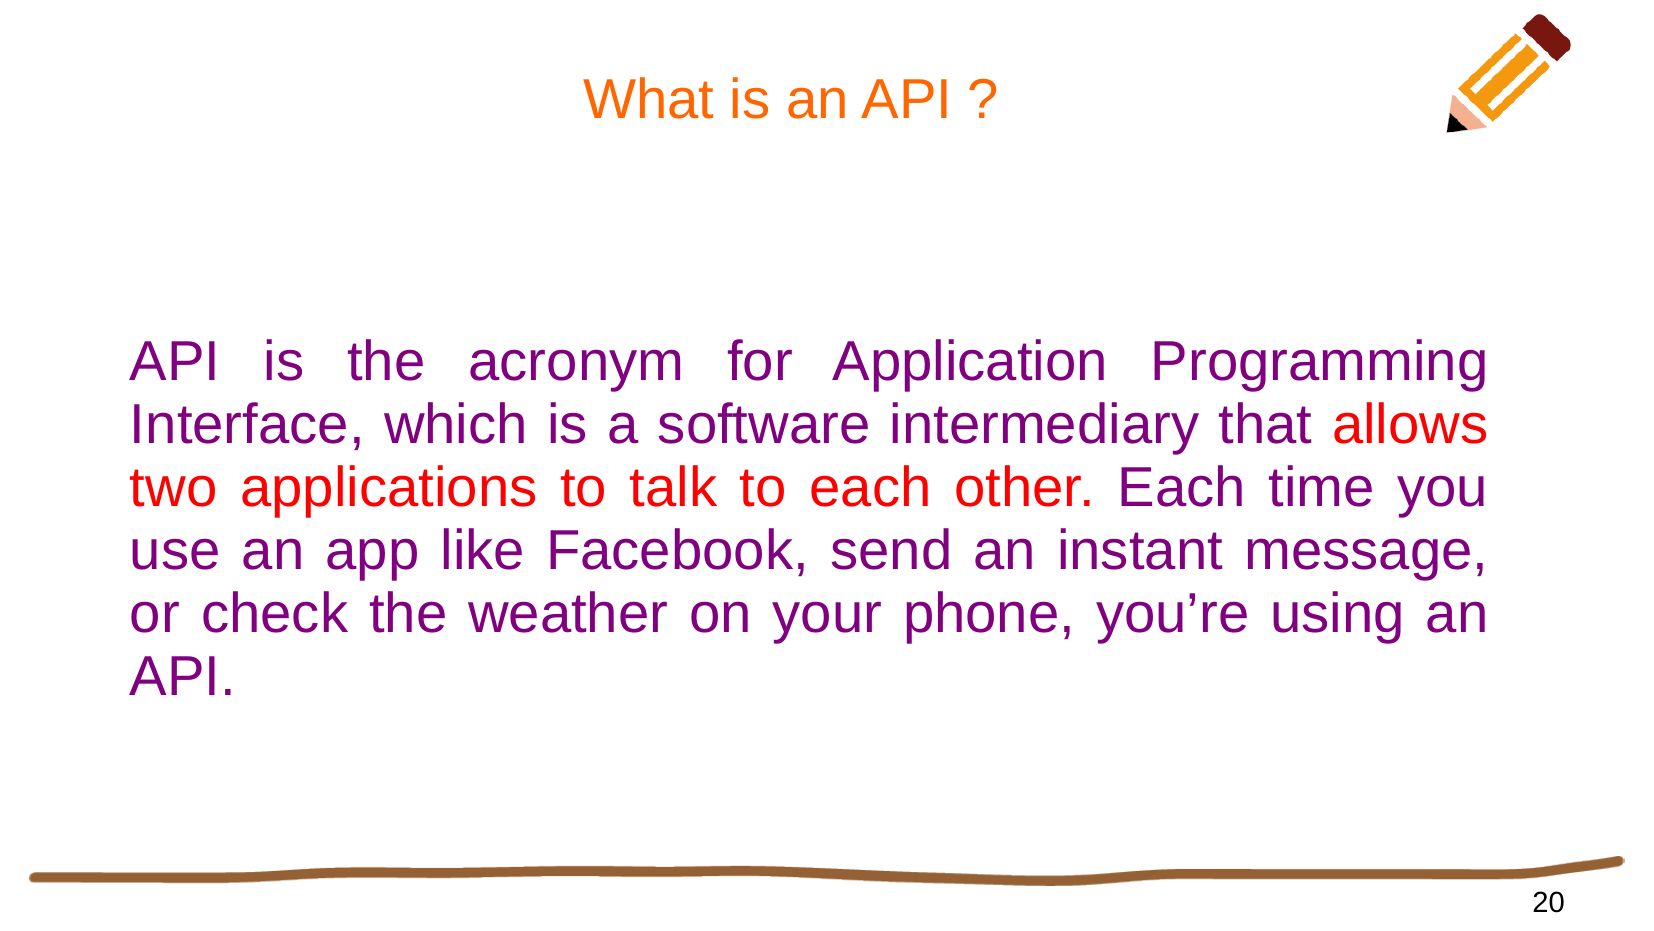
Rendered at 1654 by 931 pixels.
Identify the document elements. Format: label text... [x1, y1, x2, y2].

picture [29, 856, 1625, 886]
picture [1446, 14, 1571, 133]
title API is the acronym for Application Programming Interface, which is a software intermediary that allows two applications to talk to each other. Each time you use an app like Facebook, send an instant message, or check the weather on your phone, you’re using an API. [129, 329, 1489, 708]
title What is an API ? [112, 47, 1471, 151]
